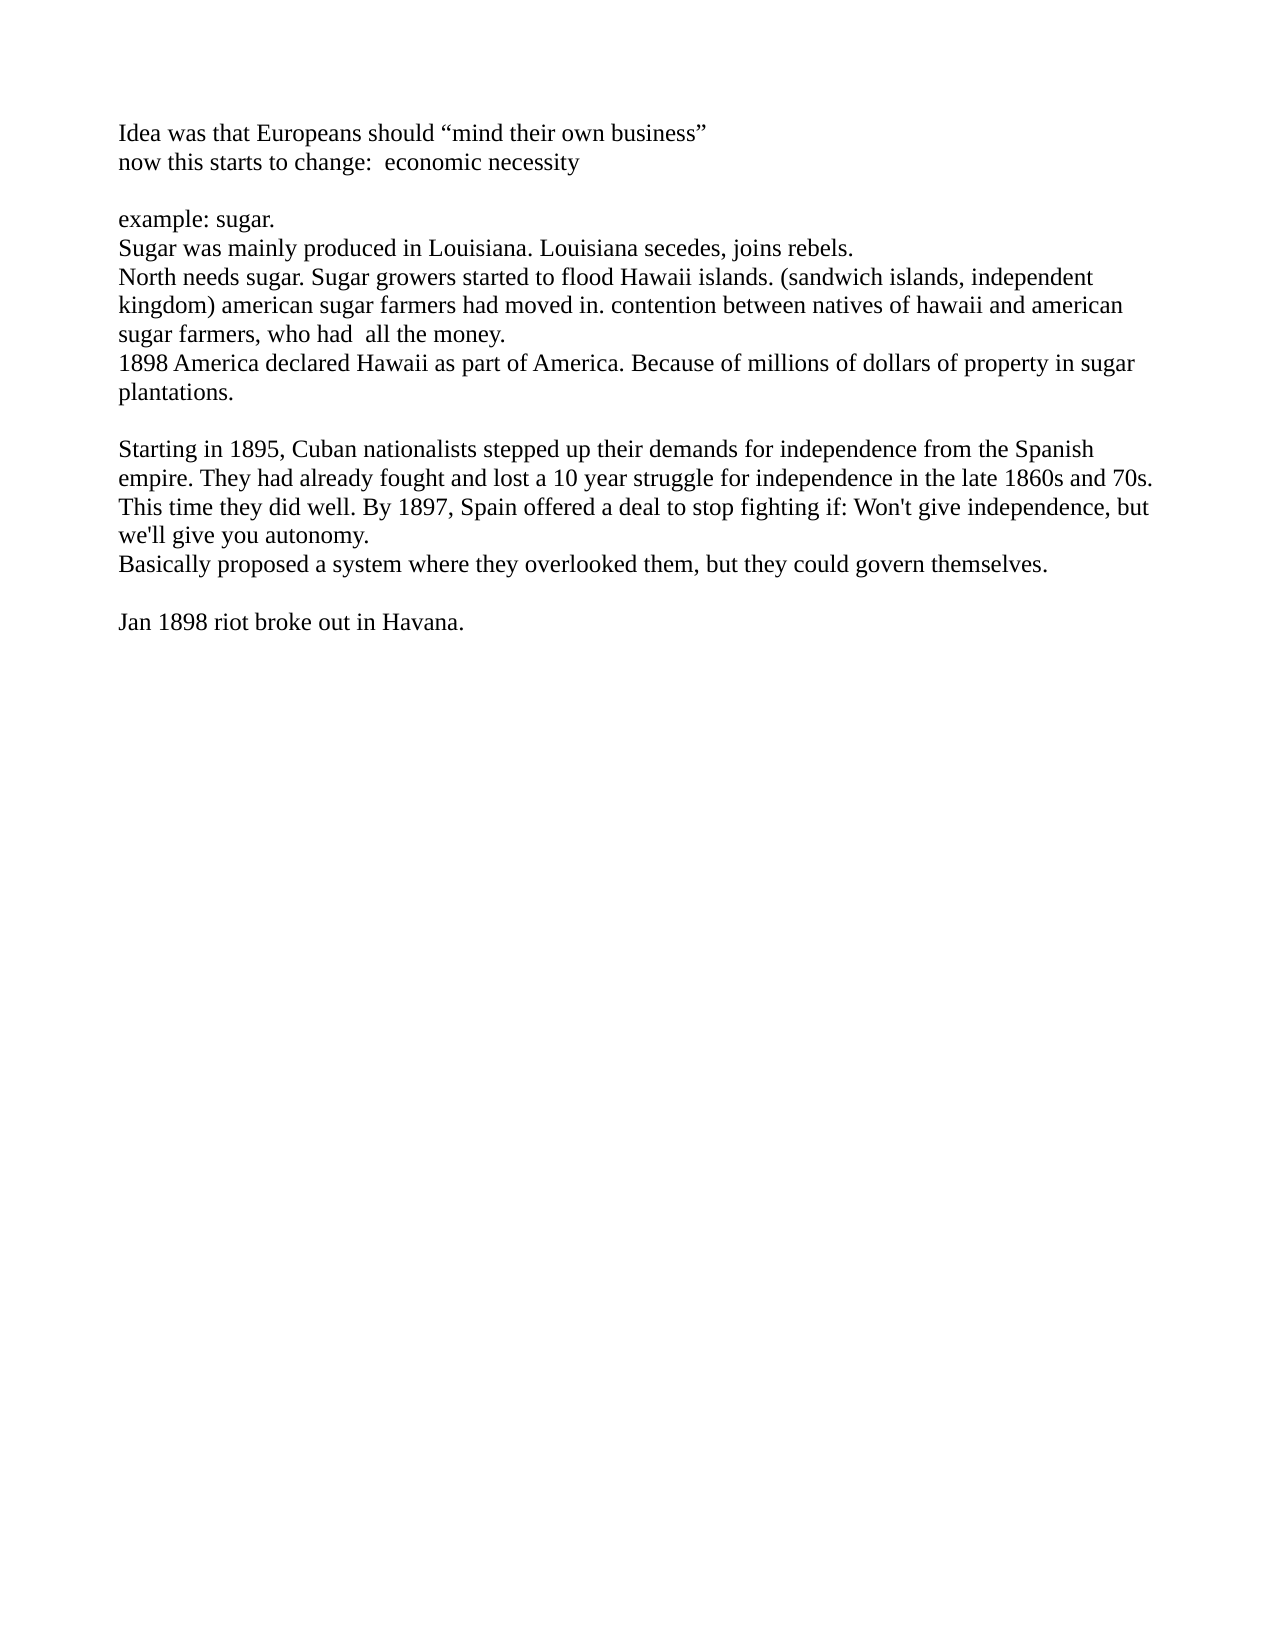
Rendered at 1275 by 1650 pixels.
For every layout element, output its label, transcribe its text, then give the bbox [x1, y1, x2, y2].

text North needs sugar. Sugar growers started to flood Hawaii islands. (sandwich islands, independent kingdom) american sugar farmers had moved in. contention between natives of hawaii and american sugar farmers, who had all the money. [118, 262, 1157, 348]
text now this starts to change: economic necessity [118, 147, 1157, 176]
text Jan 1898 riot broke out in Havana. [118, 607, 1157, 636]
text example: sugar. [118, 204, 1157, 233]
text Basically proposed a system where they overlooked them, but they could govern themselves. [118, 549, 1157, 578]
text Sugar was mainly produced in Louisiana. Louisiana secedes, joins rebels. [118, 233, 1157, 262]
text Starting in 1895, Cuban nationalists stepped up their demands for independence from the Spanish empire. They had already fought and lost a 10 year struggle for independence in the late 1860s and 70s. This time they did well. By 1897, Spain offered a deal to stop fighting if: Won't give independence, but we'll give you autonomy. [118, 434, 1157, 549]
text Idea was that Europeans should “mind their own business” [118, 118, 1157, 147]
text 1898 America declared Hawaii as part of America. Because of millions of dollars of property in sugar plantations. [118, 348, 1157, 406]
